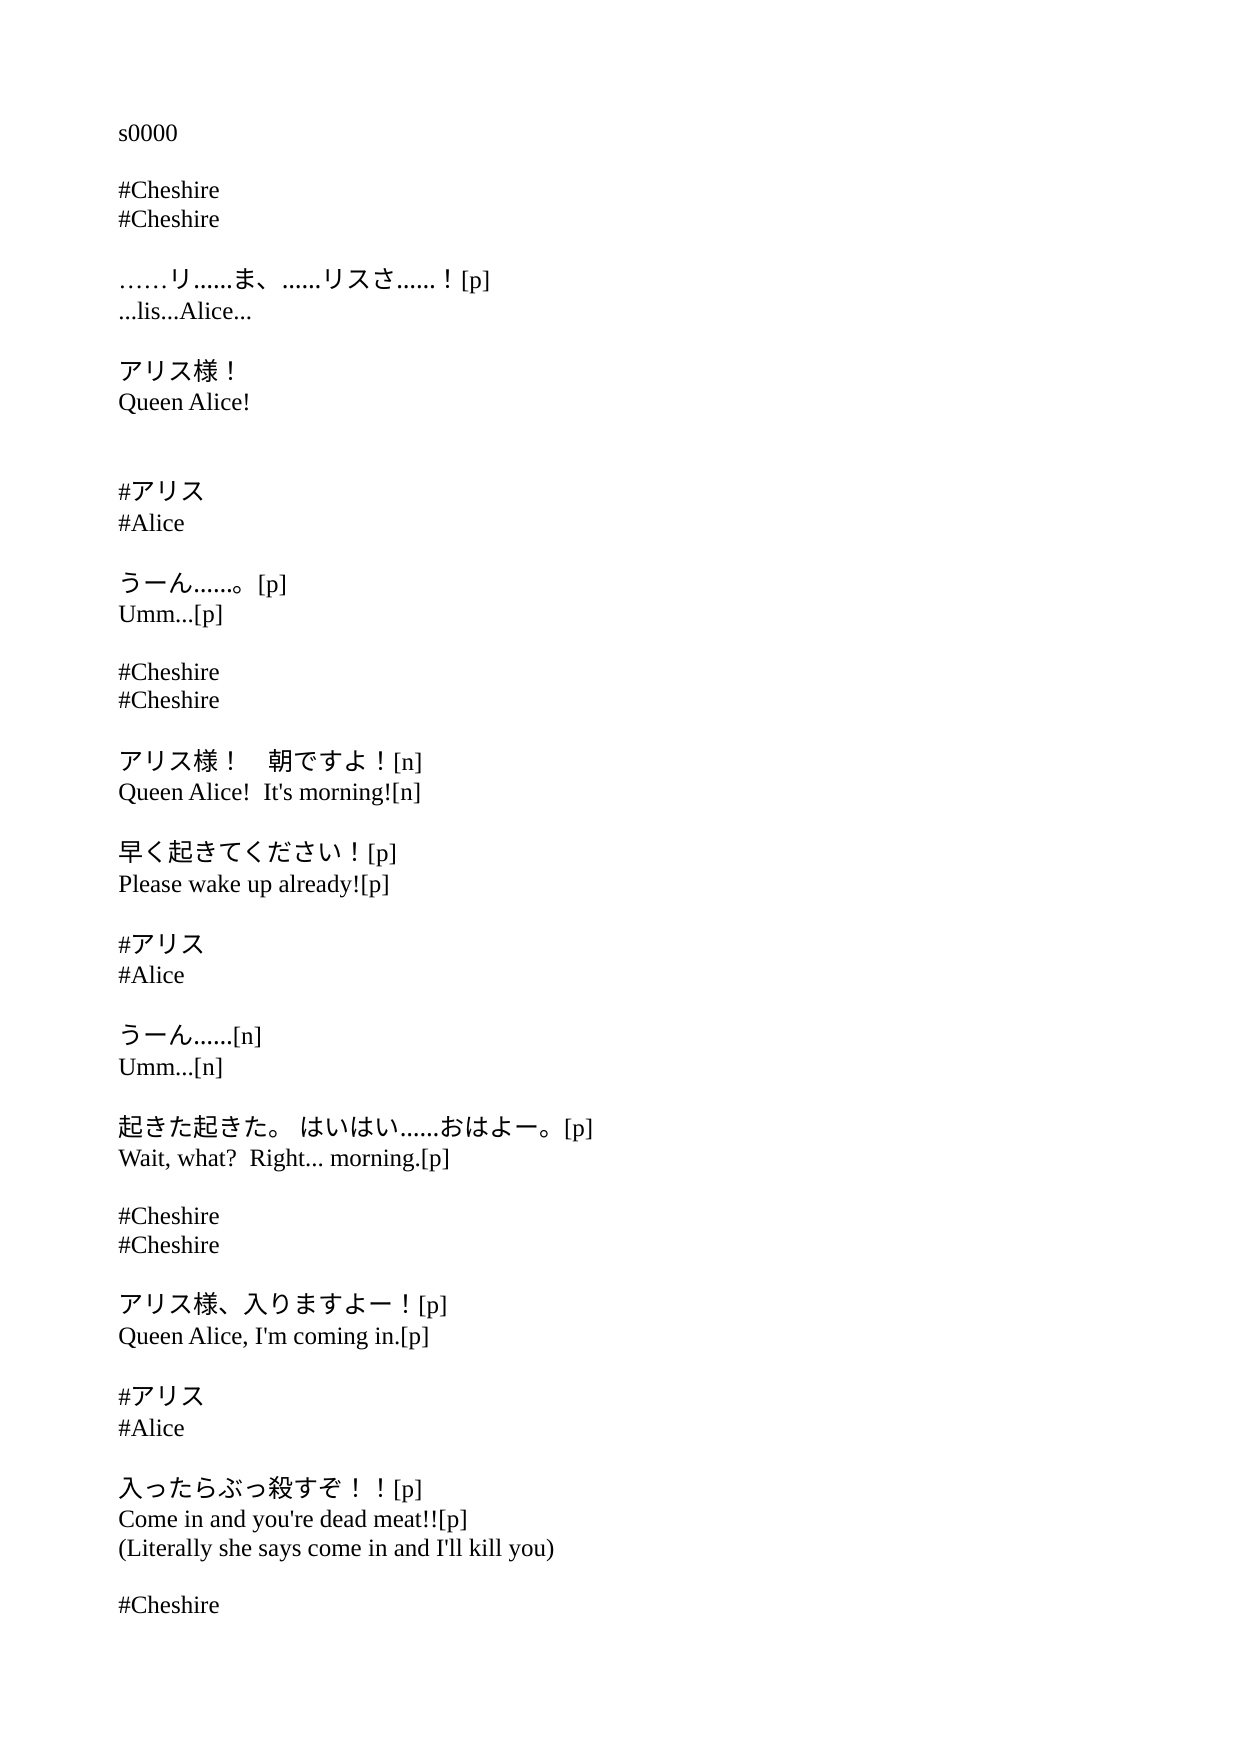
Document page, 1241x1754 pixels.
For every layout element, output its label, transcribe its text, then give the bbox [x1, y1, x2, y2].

text Come in and you're dead meat!![p] [118, 1504, 1122, 1533]
text うーん……[n] [118, 1018, 1122, 1052]
text Umm...[n] [118, 1052, 1122, 1081]
text #Cheshire [118, 657, 1122, 686]
text s0000 [118, 118, 1122, 147]
text 入ったらぶっ殺すぞ！！[p] [118, 1470, 1122, 1504]
text #Cheshire [118, 1230, 1122, 1258]
text ...lis...Alice... [118, 296, 1122, 325]
text (Literally she says come in and I'll kill you) [118, 1533, 1122, 1562]
text アリス様！ 朝ですよ！[n] [118, 743, 1122, 777]
text #Cheshire [118, 1591, 1122, 1619]
text #Alice [118, 508, 1122, 537]
text Wait, what? Right... morning.[p] [118, 1143, 1122, 1172]
text #Cheshire [118, 1201, 1122, 1230]
text #アリス [118, 1379, 1122, 1413]
text #Alice [118, 1413, 1122, 1442]
text #Cheshire [118, 686, 1122, 714]
text #Cheshire [118, 204, 1122, 233]
text 早く起きてください！[p] [118, 835, 1122, 869]
text アリス様、入りますよー！[p] [118, 1287, 1122, 1321]
text うーん……。[p] [118, 565, 1122, 599]
text #アリス [118, 926, 1122, 960]
text Umm...[p] [118, 599, 1122, 628]
text Please wake up already![p] [118, 869, 1122, 897]
text #Cheshire [118, 176, 1122, 204]
text Queen Alice! [118, 387, 1122, 416]
text Queen Alice, I'm coming in.[p] [118, 1321, 1122, 1350]
text #アリス [118, 474, 1122, 508]
text #Alice [118, 960, 1122, 989]
text ……リ……ま、……リスさ……！[p] [118, 262, 1122, 296]
text 起きた起きた。 はいはい……おはよー。[p] [118, 1081, 1122, 1143]
text アリス様！ [118, 353, 1122, 387]
text Queen Alice! It's morning![n] [118, 777, 1122, 835]
